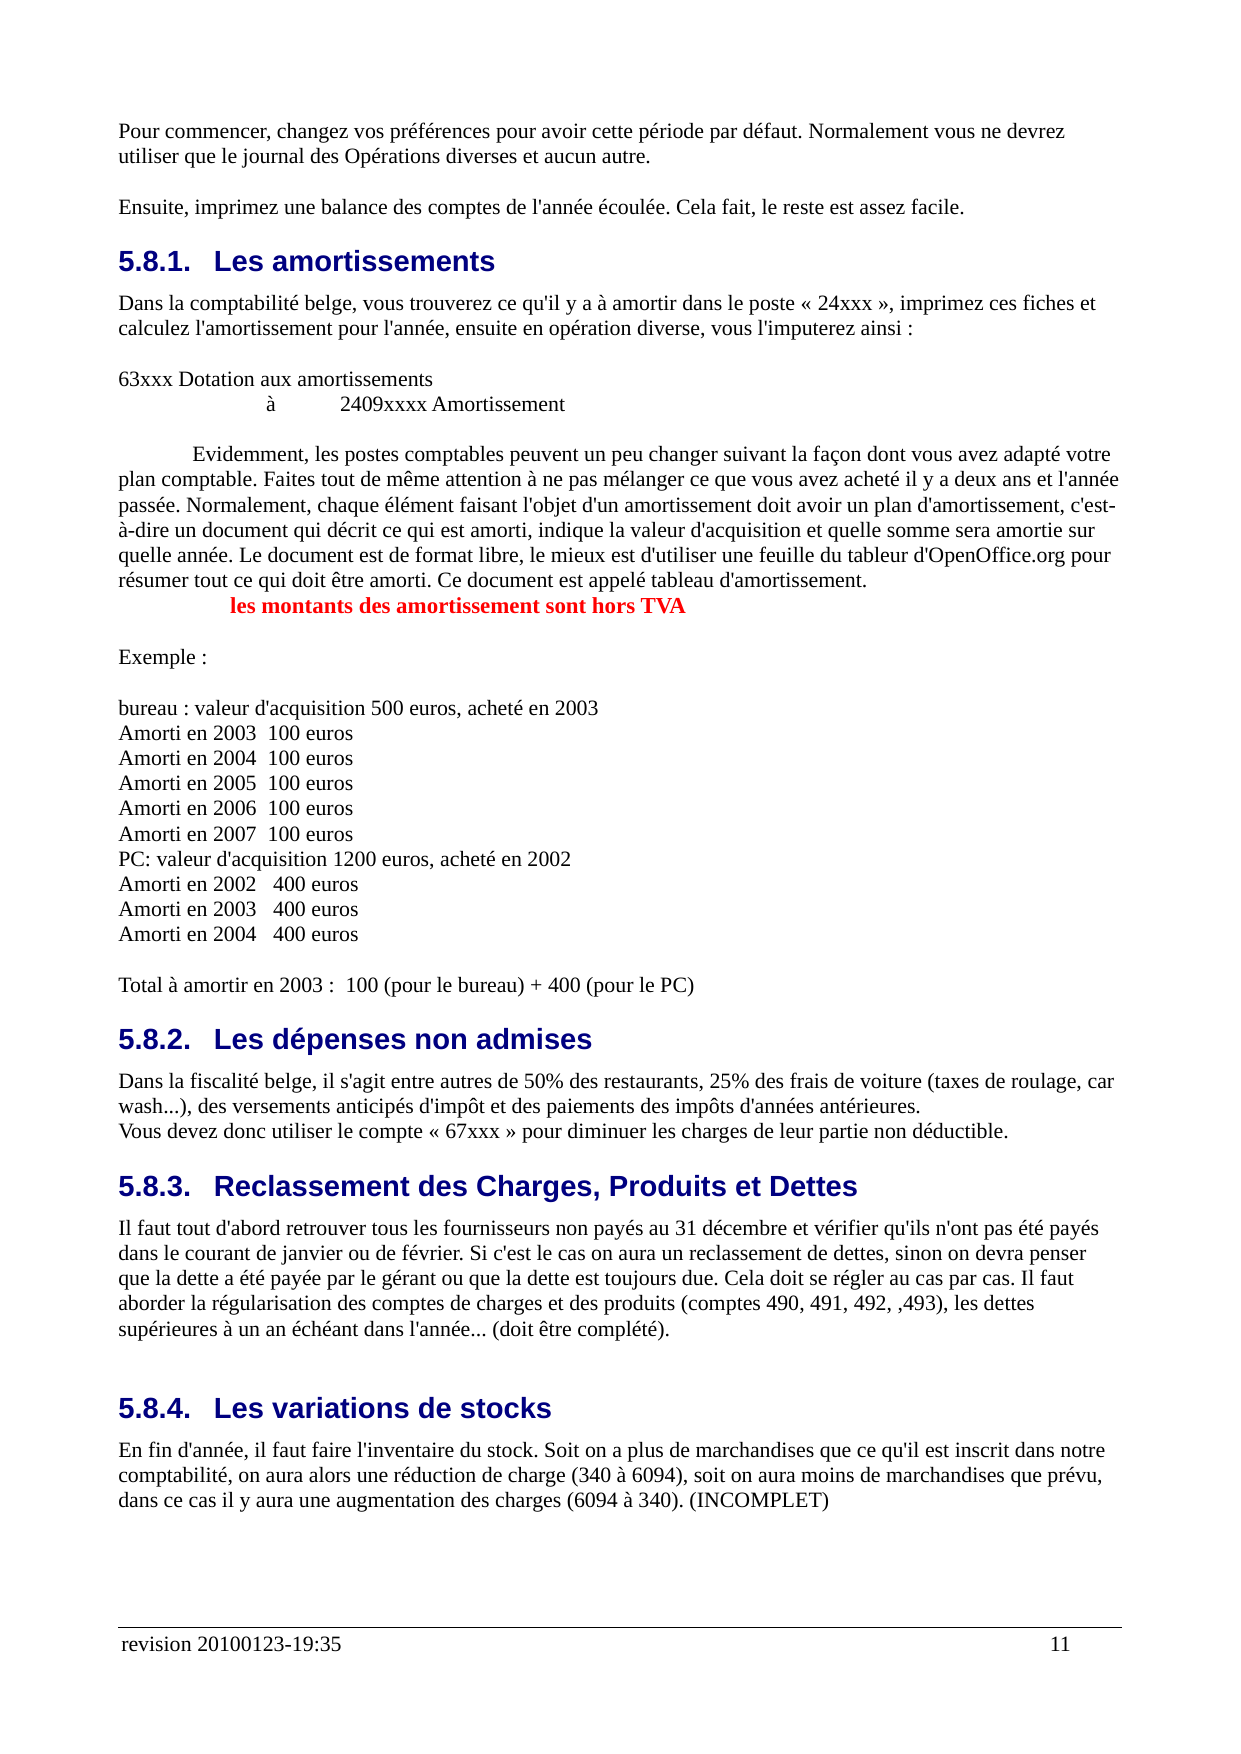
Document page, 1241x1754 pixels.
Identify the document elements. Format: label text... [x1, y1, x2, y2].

text En fin d'année, il faut faire l'inventaire du stock. Soit on a plus de marchandises que ce qu'il est inscrit dans notre comptabilité, on aura alors une réduction de charge (340 à 6094), soit on aura moins de marchandises que prévu, dans ce cas il y aura une augmentation des charges (6094 à 340). (INCOMPLET) [118, 1437, 1122, 1513]
subtitle Reclassement des Charges, Produits et Dettes [118, 1169, 1122, 1202]
text à 2409xxxx Amortissement [118, 391, 1122, 416]
text Amorti en 2004 100 euros [118, 745, 1122, 770]
text Vous devez donc utiliser le compte « 67xxx » pour diminuer les charges de leur partie non déductible. [118, 1118, 1122, 1144]
subtitle Les variations de stocks [118, 1391, 1122, 1424]
text Amorti en 2006 100 euros [118, 795, 1122, 821]
text Amorti en 2003 400 euros [118, 896, 1122, 921]
text Dans la comptabilité belge, vous trouverez ce qu'il y a à amortir dans le poste « 24xxx », imprimez ces fiches et calculez l'amortissement pour l'année, ensuite en opération diverse, vous l'imputerez ainsi : [118, 290, 1122, 340]
text Amorti en 2004 400 euros [118, 921, 1122, 947]
text Amorti en 2005 100 euros [118, 770, 1122, 795]
text Amorti en 2002 400 euros [118, 871, 1122, 896]
text Amorti en 2007 100 euros [118, 821, 1122, 846]
text Total à amortir en 2003 : 100 (pour le bureau) + 400 (pour le PC) [118, 972, 1122, 997]
text Pour commencer, changez vos préférences pour avoir cette période par défaut. Normalement vous ne devrez utiliser que le journal des Opérations diverses et aucun autre. [118, 118, 1122, 168]
text Exemple : [118, 644, 1122, 669]
text Dans la fiscalité belge, il s'agit entre autres de 50% des restaurants, 25% des frais de voiture (taxes de roulage, car wash...), des versements anticipés d'impôt et des paiements des impôts d'années antérieures. [118, 1068, 1122, 1118]
subtitle Les dépenses non admises [118, 1022, 1122, 1056]
text Il faut tout d'abord retrouver tous les fournisseurs non payés au 31 décembre et vérifier qu'ils n'ont pas été payés dans le courant de janvier ou de février. Si c'est le cas on aura un reclassement de dettes, sinon on devra penser que la dette a été payée par le gérant ou que la dette est toujours due. Cela doit se régler au cas par cas. Il faut aborder la régularisation des comptes de charges et des produits (comptes 490, 491, 492, ,493), les dettes supérieures à un an échéant dans l'année... (doit être complété). [118, 1215, 1122, 1341]
text Ensuite, imprimez une balance des comptes de l'année écoulée. Cela fait, le reste est assez facile. [118, 194, 1122, 219]
text Amorti en 2003 100 euros [118, 720, 1122, 745]
text bureau : valeur d'acquisition 500 euros, acheté en 2003 [118, 694, 1122, 720]
text PC: valeur d'acquisition 1200 euros, acheté en 2002 [118, 846, 1122, 871]
subtitle Les amortissements [118, 244, 1122, 277]
text Evidemment, les postes comptables peuvent un peu changer suivant la façon dont vous avez adapté votre plan comptable. Faites tout de même attention à ne pas mélanger ce que vous avez acheté il y a deux ans et l'année passée. Normalement, chaque élément faisant l'objet d'un amortissement doit avoir un plan d'amortissement, c'est-à-dire un document qui décrit ce qui est amorti, indique la valeur d'acquisition et quelle somme sera amortie sur quelle année. Le document est de format libre, le mieux est d'utiliser une feuille du tableur d'OpenOffice.org pour résumer tout ce qui doit être amorti. Ce document est appelé tableau d'amortissement. [118, 441, 1122, 592]
text les montants des amortissement sont hors TVA [224, 592, 1122, 619]
text 63xxx Dotation aux amortissements [118, 366, 1122, 391]
